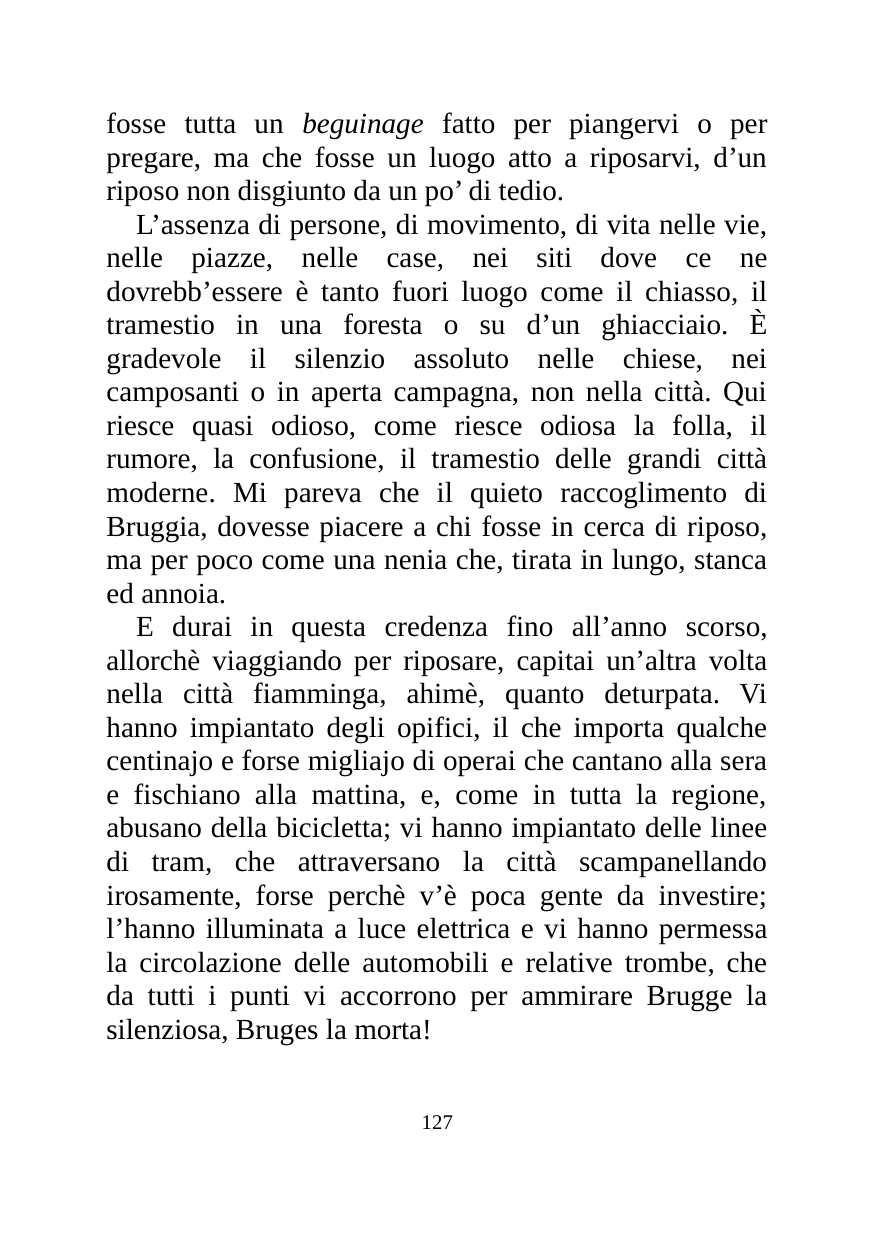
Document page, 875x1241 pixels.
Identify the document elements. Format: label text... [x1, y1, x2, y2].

text E durai in questa credenza fino all’anno scorso, allorchè viaggiando per riposare, capitai un’altra volta nella città fiamminga, ahimè, quanto deturpata. Vi hanno impiantato degli opifici, il che importa qualche centinajo e forse migliajo di operai che cantano alla sera e fischiano alla mattina, e, come in tutta la regione, abusano della bicicletta; vi hanno impiantato delle linee di tram, che attraversano la città scampanellando irosamente, forse perchè v’è poca gente da investire; l’hanno illuminata a luce elettrica e vi hanno permessa la circolazione delle automobili e relative trombe, che da tutti i punti vi accorrono per ammirare Brugge la silenziosa, Bruges la morta! [106, 609, 768, 1045]
text fosse tutta un beguinage fatto per piangervi o per pregare, ma che fosse un luogo atto a riposarvi, d’un riposo non disgiunto da un po’ di tedio. [106, 106, 768, 207]
text L’assenza di persone, di movimento, di vita nelle vie, nelle piazze, nelle case, nei siti dove ce ne dovrebb’essere è tanto fuori luogo come il chiasso, il tramestio in una foresta o su d’un ghiacciaio. È gradevole il silenzio assoluto nelle chiese, nei camposanti o in aperta campagna, non nella città. Qui riesce quasi odioso, come riesce odiosa la folla, il rumore, la confusione, il tramestio delle grandi città moderne. Mi pareva che il quieto raccoglimento di Bruggia, dovesse piacere a chi fosse in cerca di riposo, ma per poco come una nenia che, tirata in lungo, stanca ed annoia. [106, 207, 768, 609]
